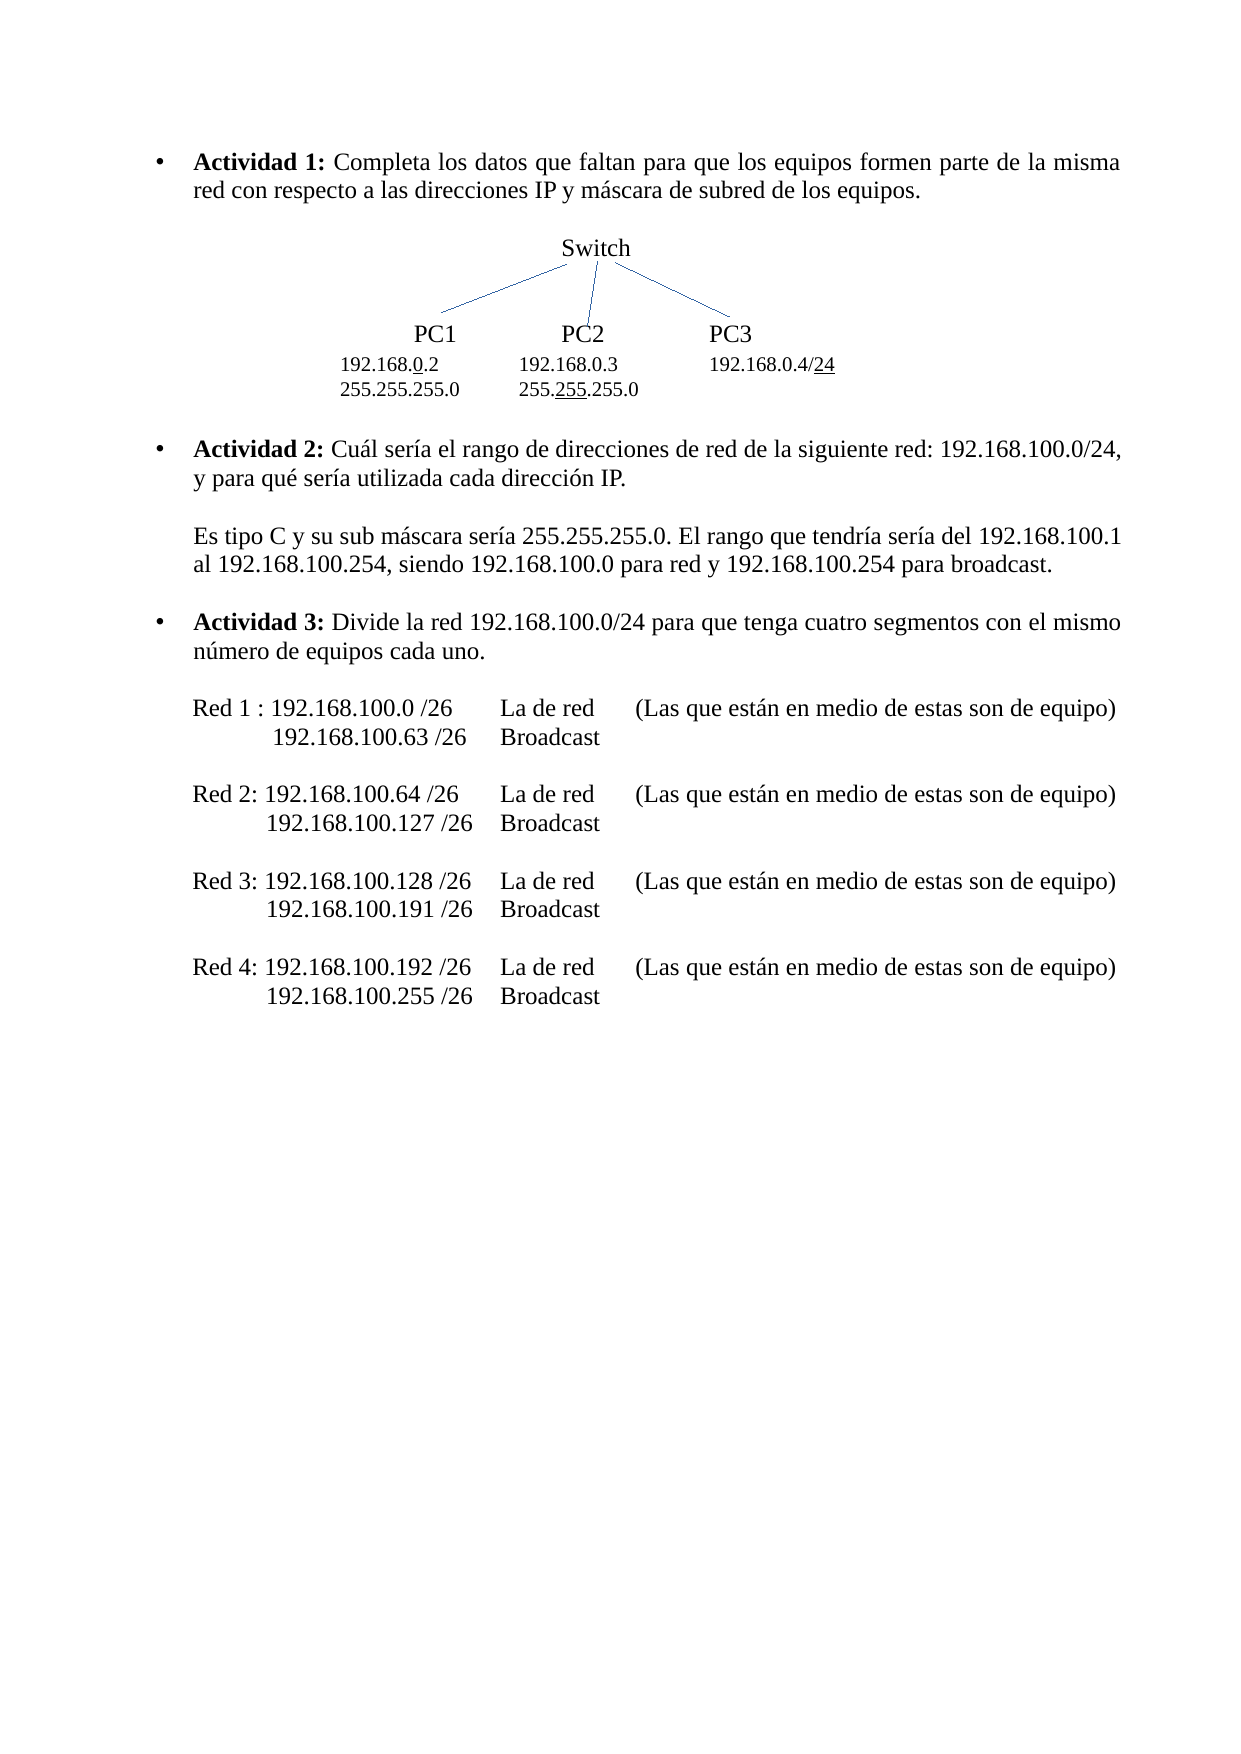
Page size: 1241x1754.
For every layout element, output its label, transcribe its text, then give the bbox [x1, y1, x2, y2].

list Es tipo C y su sub máscara sería 255.255.255.0. El rango que tendría sería del 192.168.100.1 al 192.168.100.254, siendo 192.168.100.0 para red y 192.168.100.254 para broadcast. [156, 521, 1122, 578]
list Actividad 1: Completa los datos que faltan para que los equipos formen parte de la misma red con respecto a las direcciones IP y máscara de subred de los equipos. [156, 147, 1122, 204]
list Actividad 3: Divide la red 192.168.100.0/24 para que tenga cuatro segmentos con el mismo número de equipos cada uno. [156, 607, 1122, 664]
text PC1 PC2 PC3 [118, 319, 1122, 348]
text 192.168.0.2 192.168.0.3 192.168.0.4/24 [118, 348, 1122, 377]
text Switch [118, 233, 1122, 262]
list Actividad 2: Cuál sería el rango de direcciones de red de la siguiente red: 192.168.100.0/24, y para qué sería utilizada cada dirección IP. [156, 434, 1122, 492]
text Red 3: 192.168.100.128 /26 La de red (Las que están en medio de estas son de equipo) [118, 866, 1122, 894]
text 192.168.100.127 /26 Broadcast [118, 808, 1122, 837]
text Red 4: 192.168.100.192 /26 La de red (Las que están en medio de estas son de equipo) [118, 952, 1122, 981]
text Red 1 : 192.168.100.0 /26 La de red (Las que están en medio de estas son de equipo) [118, 693, 1122, 722]
text 192.168.100.63 /26 Broadcast [118, 722, 1122, 751]
text 255.255.255.0 255.255.255.0 [118, 377, 1122, 401]
text Red 2: 192.168.100.64 /26 La de red (Las que están en medio de estas son de equipo) [118, 779, 1122, 808]
text 192.168.100.191 /26 Broadcast [118, 894, 1122, 923]
text 192.168.100.255 /26 Broadcast [118, 981, 1122, 1009]
